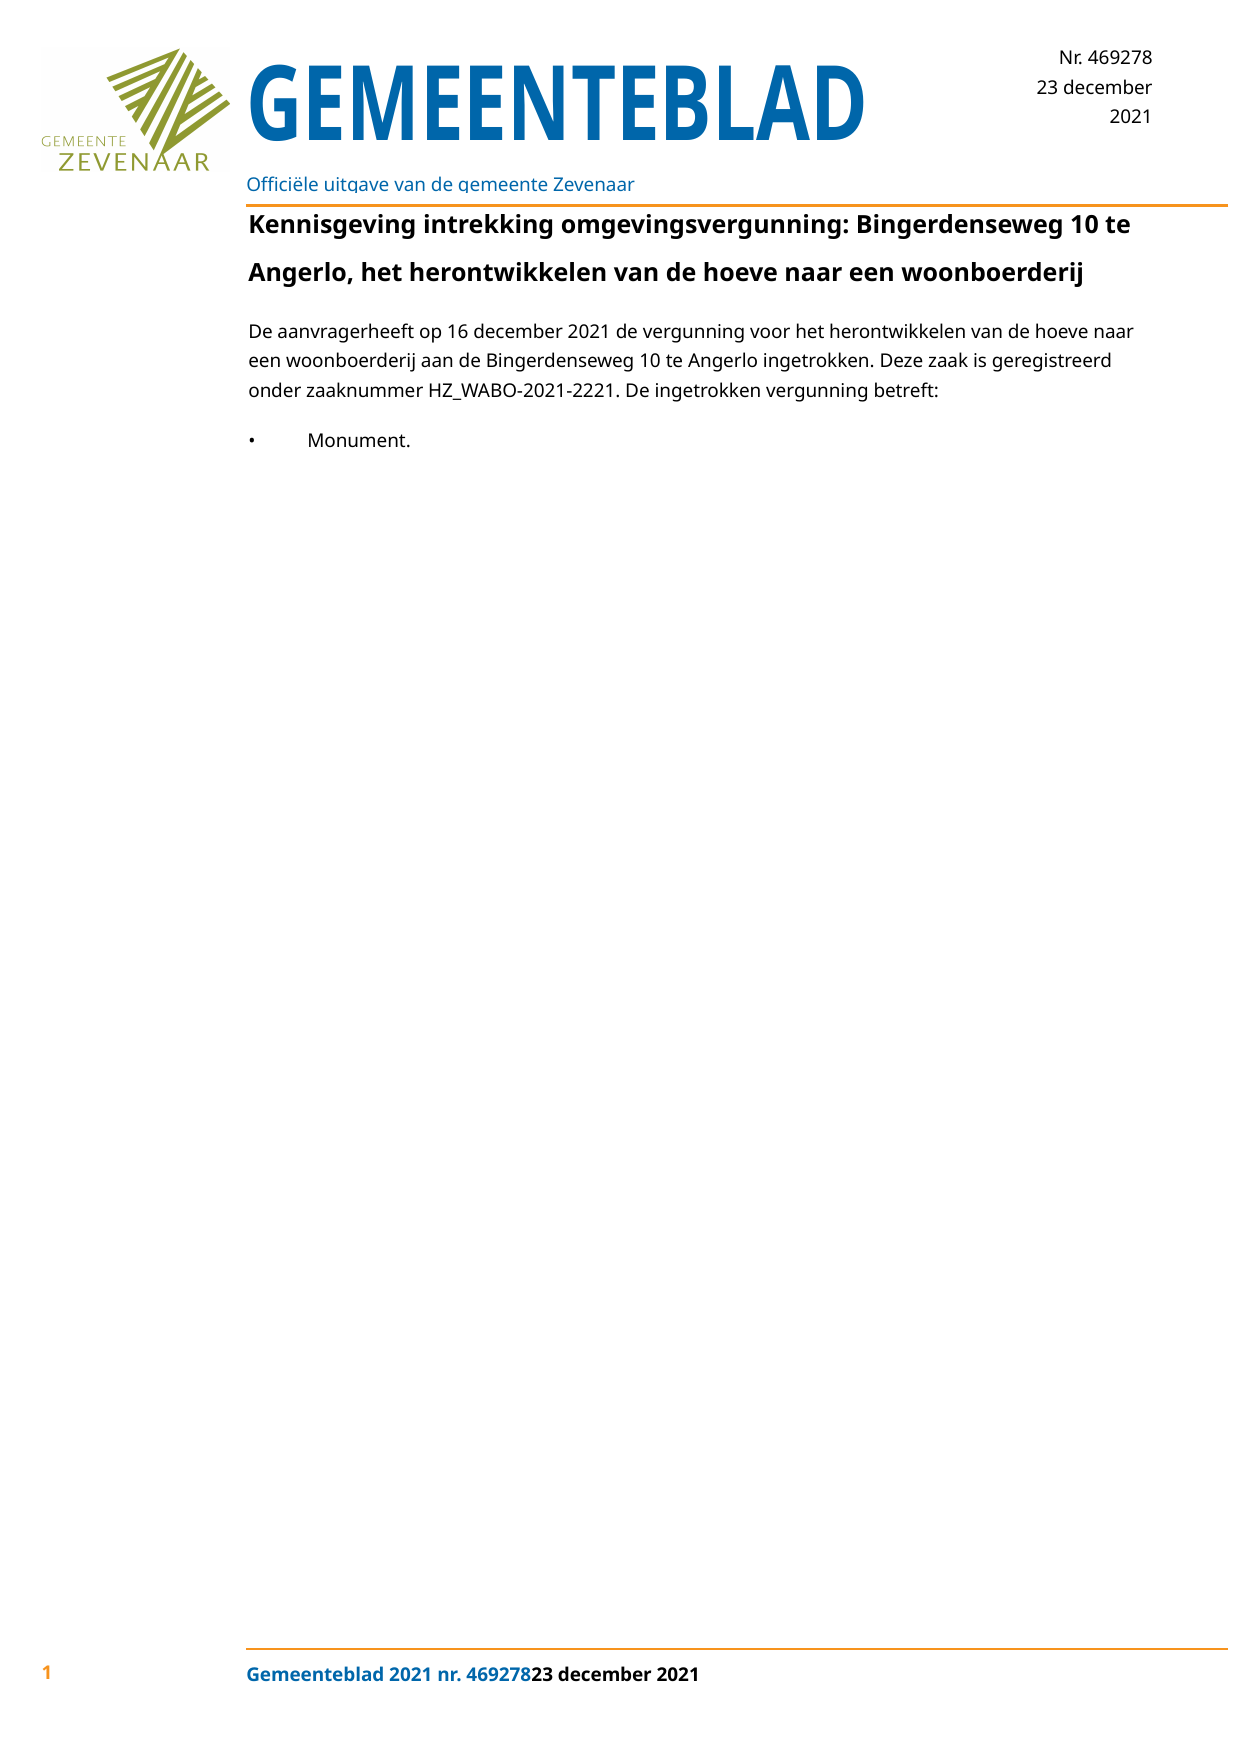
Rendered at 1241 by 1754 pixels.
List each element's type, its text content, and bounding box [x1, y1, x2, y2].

picture [41, 47, 231, 172]
text De aanvragerheeft op 16 december 2021 de vergunning voor het herontwikkelen van de hoeve naar een woonboerderij aan de Bingerdenseweg 10 te Angerlo ingetrokken. Deze zaak is geregistreerd onder zaaknummer HZ_WABO-2021-2221. De ingetrokken vergunning betreft: [248, 318, 1152, 403]
list Monument. [248, 427, 1152, 453]
text Kennisgeving intrekking omgevingsvergunning: Bingerdenseweg 10 te Angerlo, het herontwikkelen van de hoeve naar een woonboerderij [248, 207, 1152, 288]
